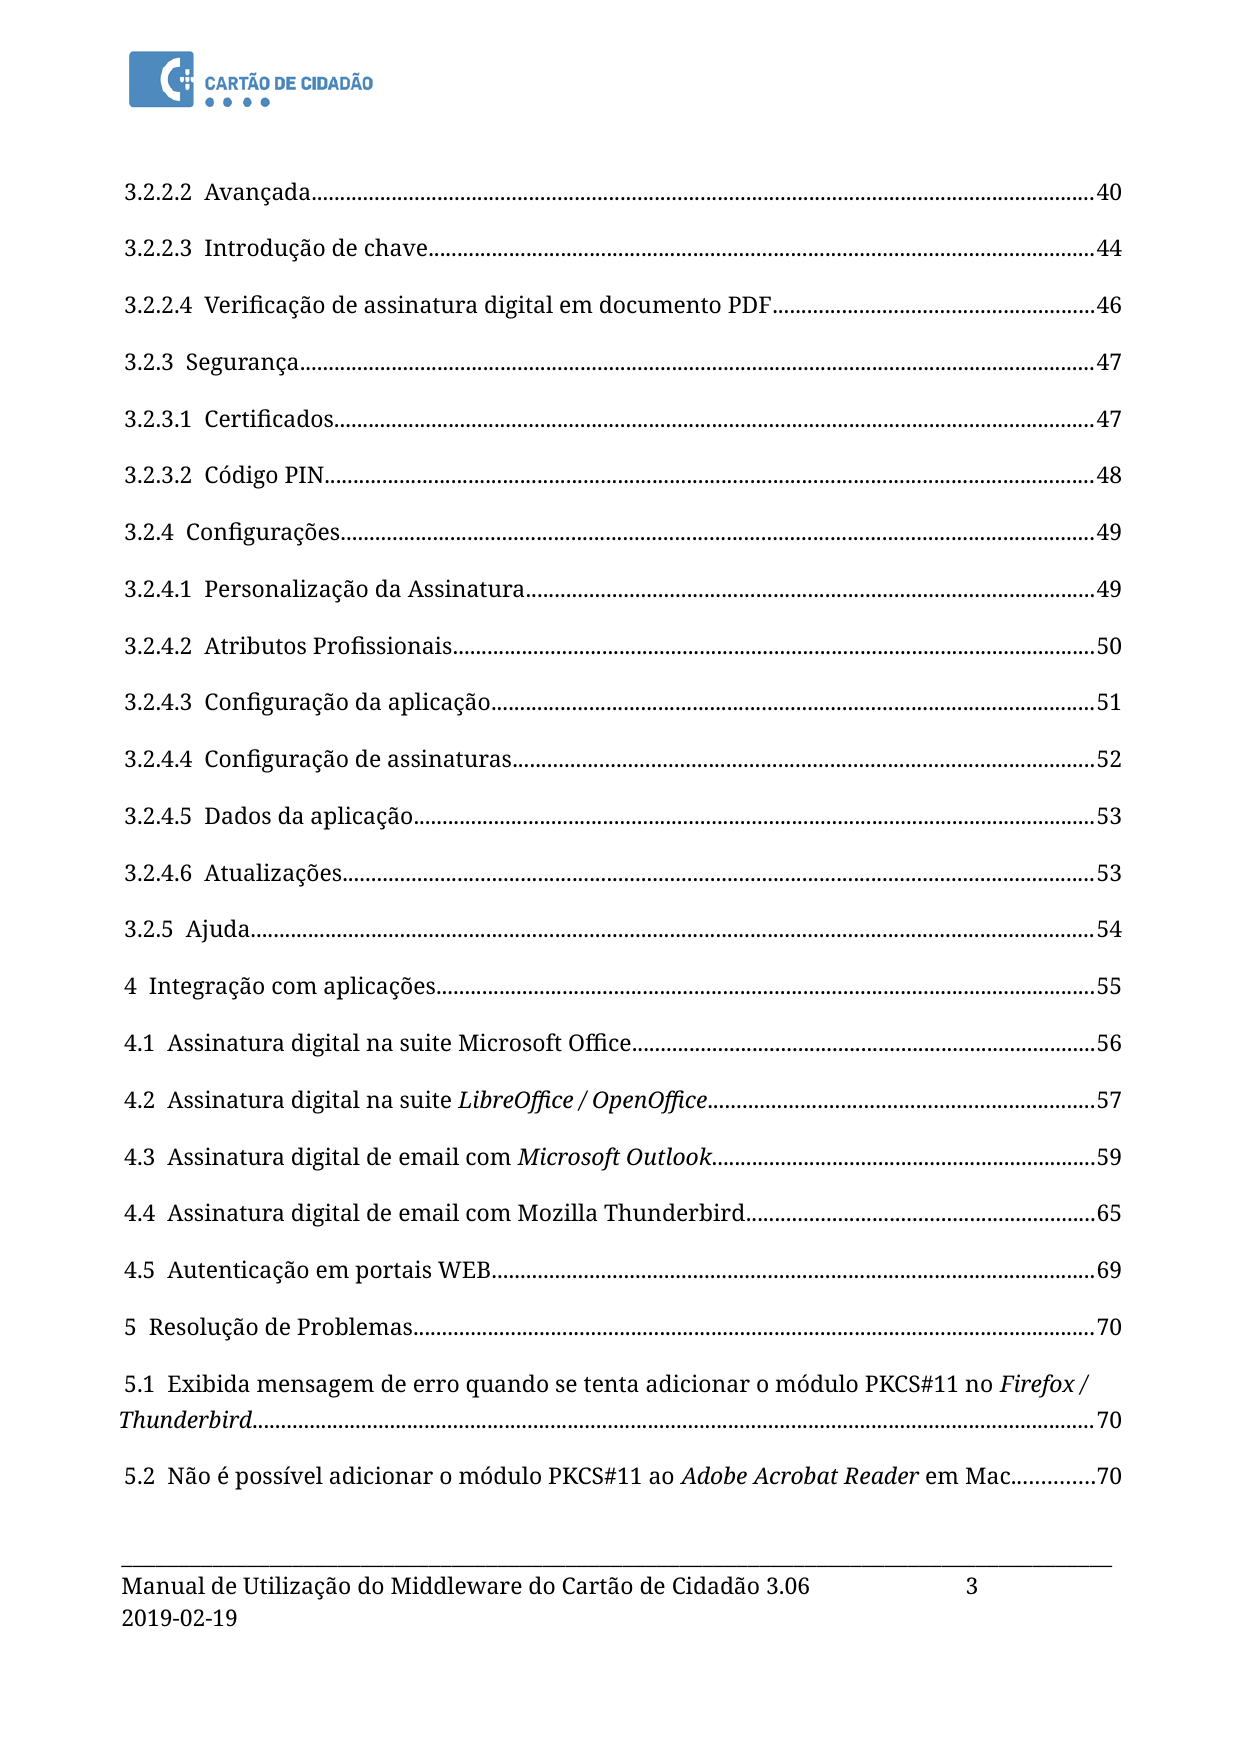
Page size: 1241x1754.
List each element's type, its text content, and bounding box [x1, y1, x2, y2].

text 5.1 Exibida mensagem de erro quando se tenta adicionar o módulo PKCS#11 no Firefox / Thunderbird 70 [118, 1368, 1122, 1435]
text 3.2.3.1 Certificados 47 [118, 402, 1122, 434]
text 4.4 Assinatura digital de email com Mozilla Thunderbird 65 [118, 1197, 1122, 1228]
text 3.2.4.1 Personalização da Assinatura 49 [118, 573, 1122, 604]
text 4.2 Assinatura digital na suite LibreOffice / OpenOffice 57 [118, 1084, 1122, 1115]
text 3.2.4.4 Configuração de assinaturas 52 [118, 743, 1122, 774]
text 3.2.4.5 Dados da aplicação 53 [118, 800, 1122, 831]
text 4.1 Assinatura digital na suite Microsoft Office 56 [118, 1027, 1122, 1058]
text 4 Integração com aplicações 55 [118, 970, 1122, 1001]
text 3.2.4.3 Configuração da aplicação 51 [118, 686, 1122, 718]
text 5.2 Não é possível adicionar o módulo PKCS#11 ao Adobe Acrobat Reader em Mac. 70 [118, 1460, 1122, 1492]
text 3.2.3.2 Código PIN 48 [118, 459, 1122, 491]
text 3.2.2.2 Avançada 40 [118, 175, 1122, 207]
text 3.2.3 Segurança 47 [118, 346, 1122, 377]
text 5 Resolução de Problemas 70 [118, 1311, 1122, 1342]
text 4.5 Autenticação em portais WEB 69 [118, 1254, 1122, 1285]
picture [127, 45, 420, 115]
text 3.2.2.4 Verificação de assinatura digital em documento PDF 46 [118, 289, 1122, 320]
text 3.2.2.3 Introdução de chave 44 [118, 232, 1122, 263]
text 3.2.5 Ajuda 54 [118, 913, 1122, 945]
text 4.3 Assinatura digital de email com Microsoft Outlook 59 [118, 1141, 1122, 1172]
text 3.2.4.6 Atualizações 53 [118, 857, 1122, 888]
text 3.2.4.2 Atributos Profissionais 50 [118, 629, 1122, 661]
text 3.2.4 Configurações 49 [118, 516, 1122, 547]
